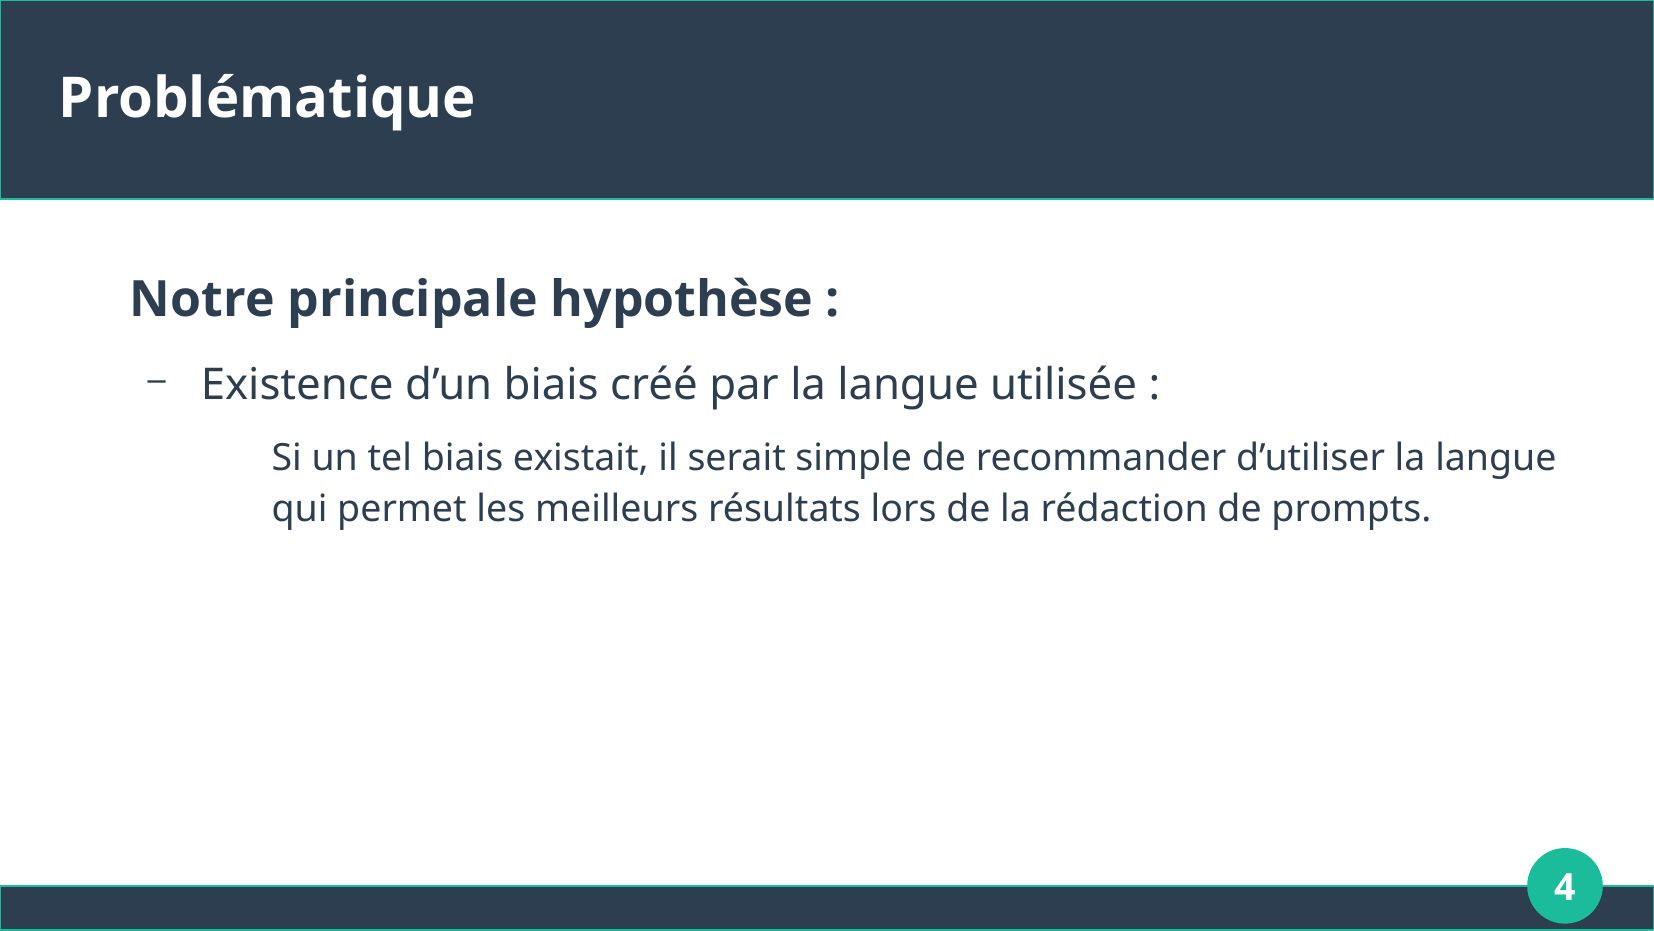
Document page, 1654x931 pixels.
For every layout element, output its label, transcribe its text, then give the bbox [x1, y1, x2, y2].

list Notre principale hypothèse : Existence d’un biais créé par la langue utilisée : Si un tel biais existait, il serait simple de recommander d’utiliser la langue qui permet les meilleurs résultats lors de la rédaction de prompts. [59, 262, 1595, 864]
title Problématique [59, 37, 1595, 156]
